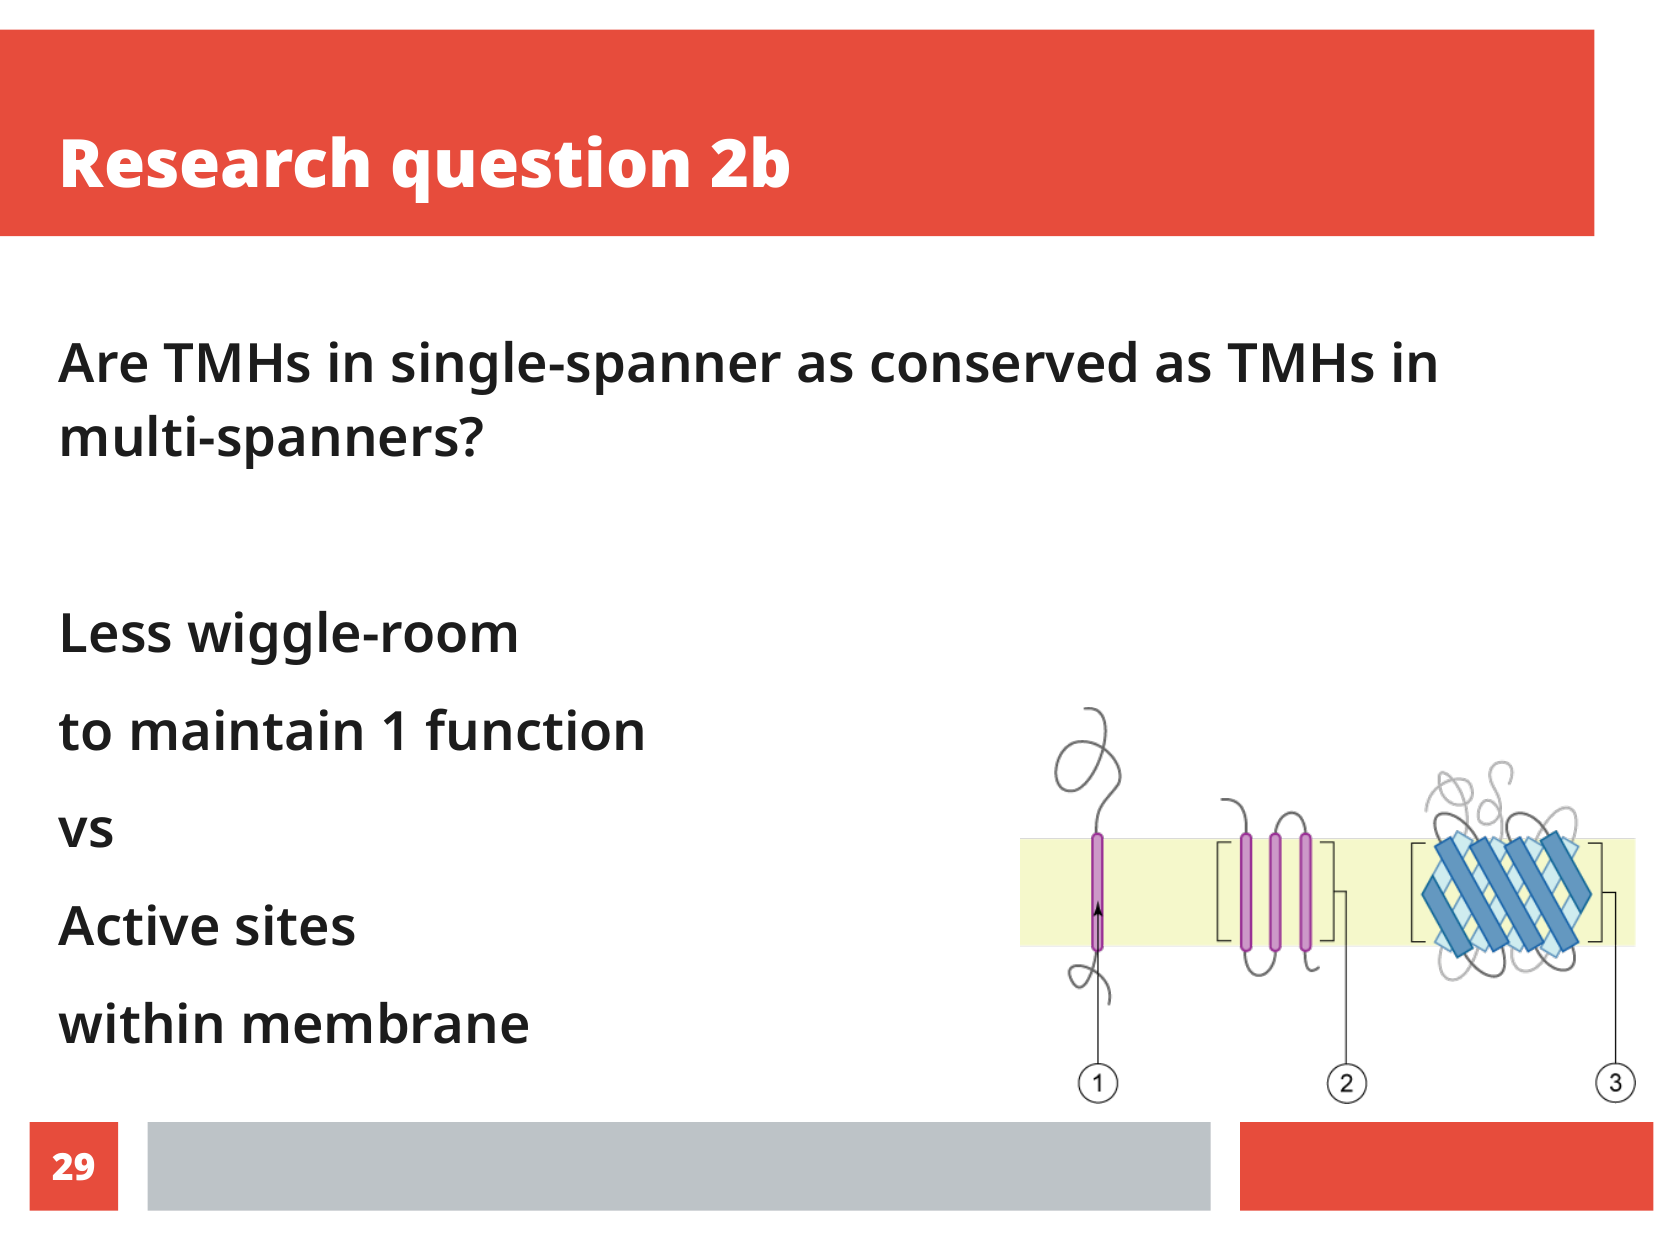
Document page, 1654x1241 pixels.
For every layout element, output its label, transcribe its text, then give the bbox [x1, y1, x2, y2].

picture [1020, 707, 1636, 1104]
title Research question 2b [59, 59, 1595, 207]
list Are TMHs in single-spanner as conserved as TMHs in multi-spanners? Less wiggle-room to maintain 1 function vs Active sites within membrane [59, 324, 1565, 1093]
